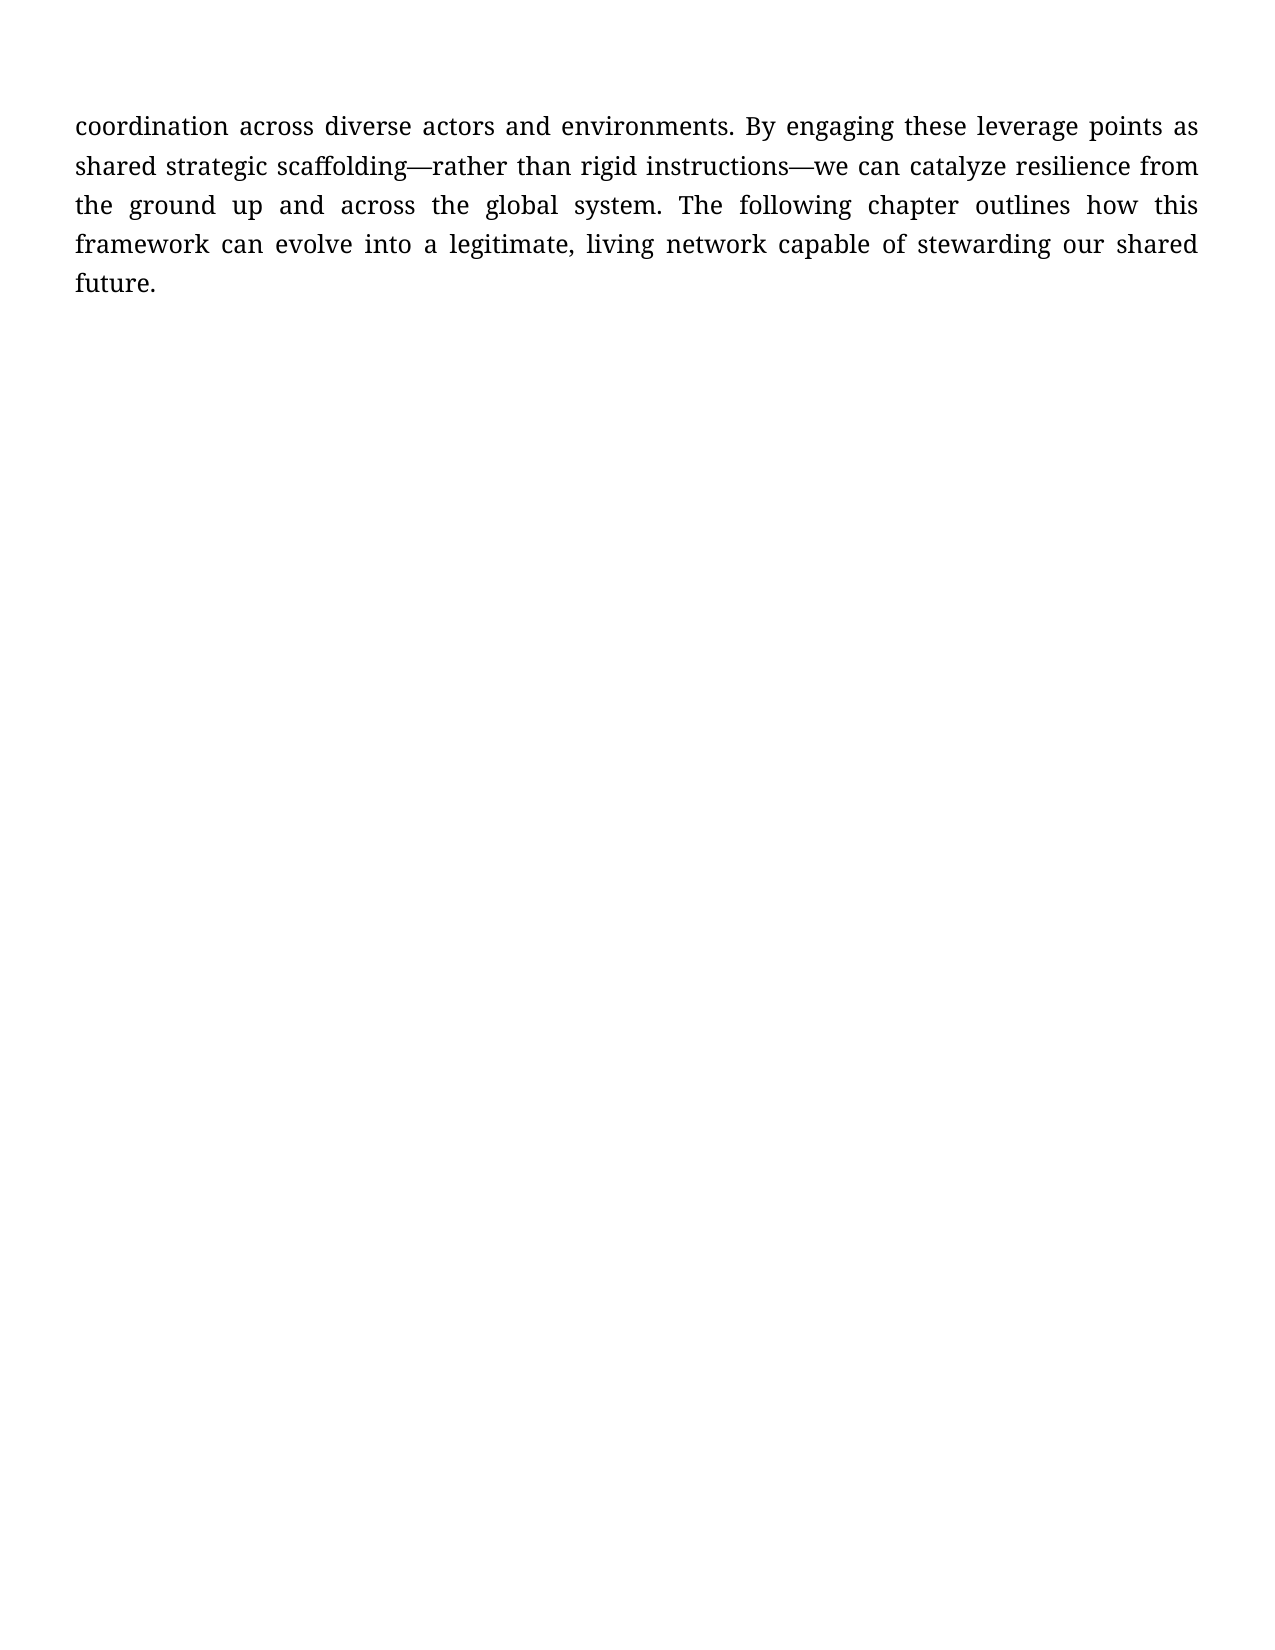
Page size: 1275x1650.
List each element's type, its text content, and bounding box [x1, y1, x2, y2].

text coordination across diverse actors and environments. By engaging these leverage points as shared strategic scaffolding—rather than rigid instructions—we can catalyze resilience from the ground up and across the global system. The following chapter outlines how this framework can evolve into a legitimate, living network capable of stewarding our shared future. [75, 109, 1200, 300]
